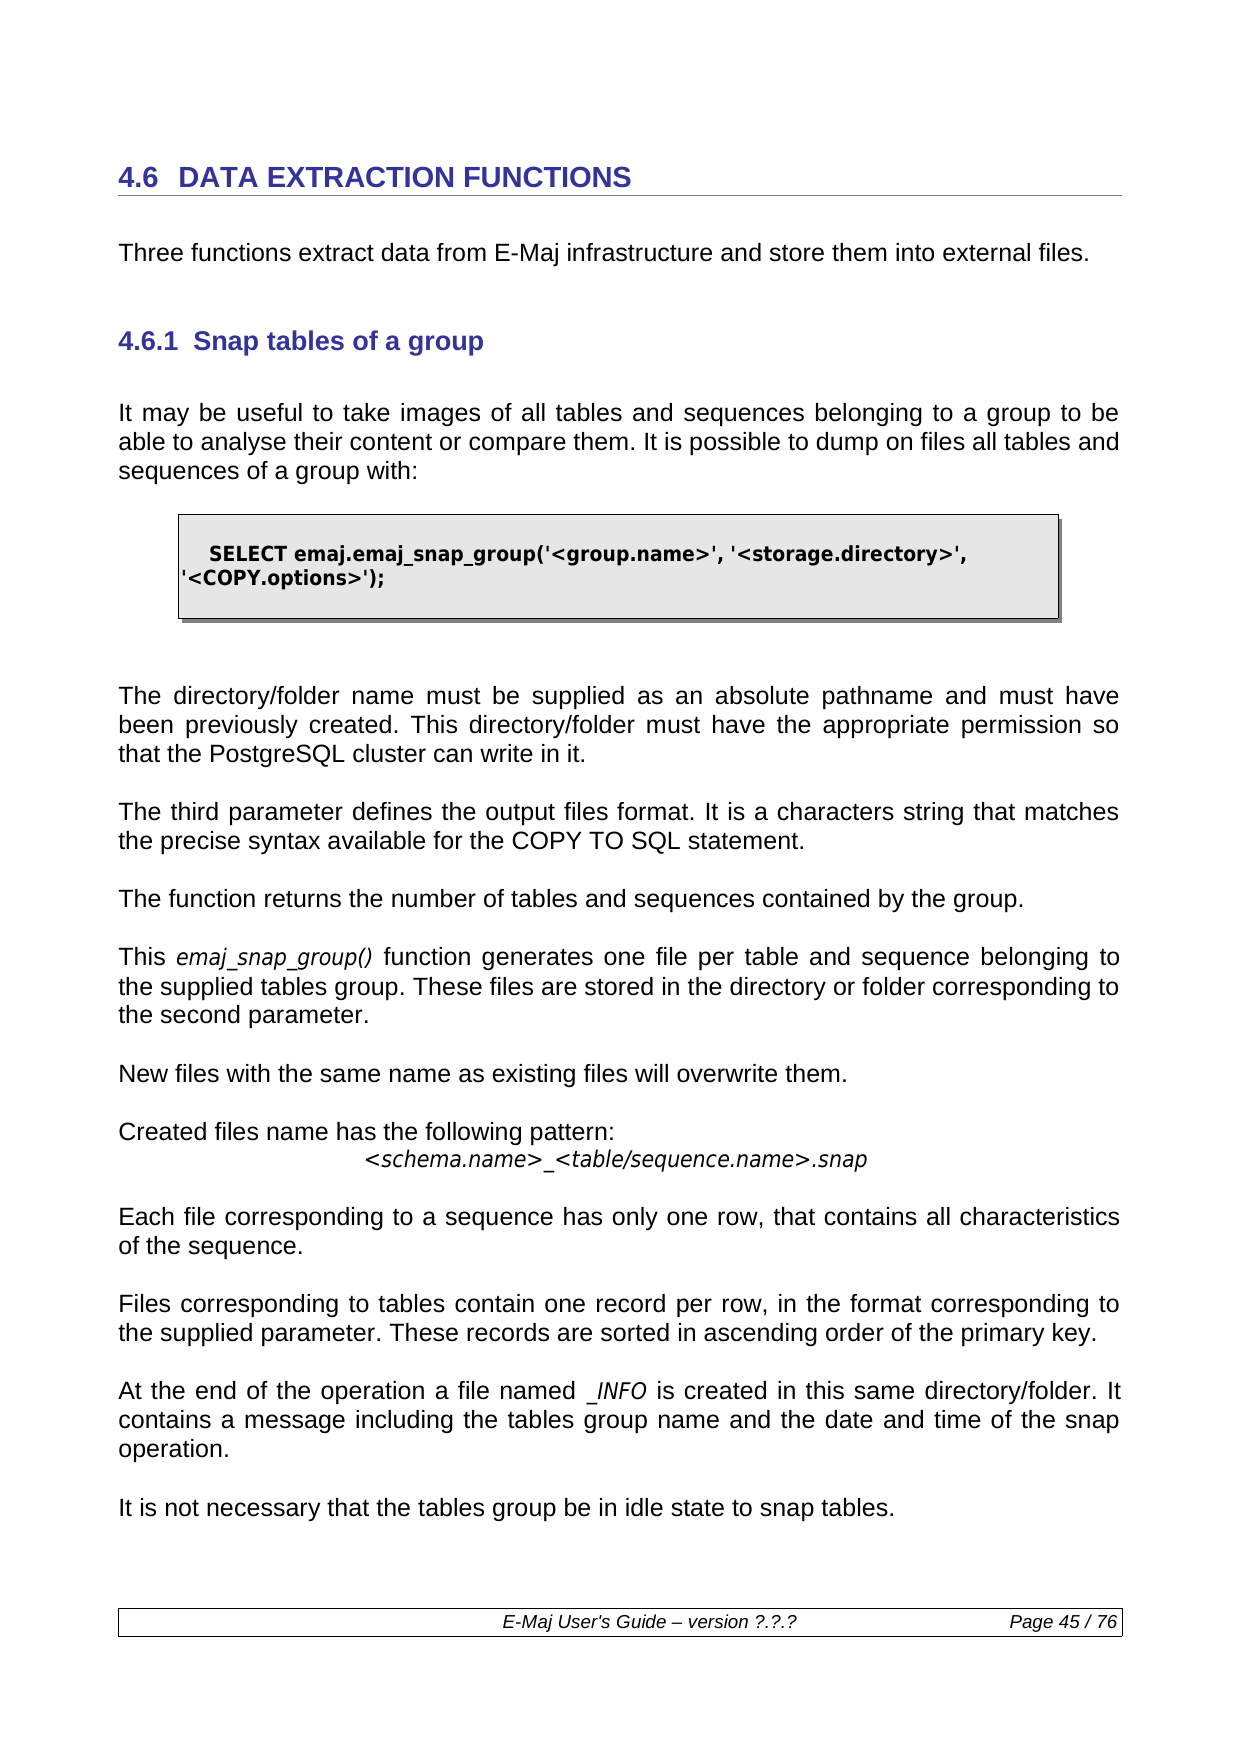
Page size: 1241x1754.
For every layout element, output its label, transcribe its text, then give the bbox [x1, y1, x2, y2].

text At the end of the operation a file named _INFO is created in this same directory/folder. It contains a message including the tables group name and the date and time of the snap operation. [118, 1376, 1122, 1463]
text Files corresponding to tables contain one record per row, in the format corresponding to the supplied parameter. These records are sorted in ascending order of the primary key. [118, 1289, 1122, 1347]
text <schema.name>_<table/sequence.name>.snap [118, 1146, 1122, 1173]
text This emaj_snap_group() function generates one file per table and sequence belonging to the supplied tables group. These files are stored in the directory or folder corresponding to the second parameter. [118, 942, 1122, 1029]
text Each file corresponding to a sequence has only one row, that contains all characteristics of the sequence. [118, 1202, 1122, 1260]
text Created files name has the following pattern: [118, 1117, 1122, 1146]
subtitle Data extraction functions [118, 160, 1122, 195]
text Three functions extract data from E-Maj infrastructure and store them into external files. [118, 238, 1122, 267]
subtitle Snap tables of a group [118, 325, 1122, 356]
text The third parameter defines the output files format. It is a characters string that matches the precise syntax available for the COPY TO SQL statement. [118, 797, 1122, 855]
text The directory/folder name must be supplied as an absolute pathname and must have been previously created. This directory/folder must have the appropriate permission so that the PostgreSQL cluster can write in it. [118, 681, 1122, 768]
text It is not necessary that the tables group be in idle state to snap tables. [118, 1492, 1122, 1521]
text SELECT emaj.emaj_snap_group('<group.name>', '<storage.directory>', '<COPY.options>'); [179, 538, 1058, 587]
text The function returns the number of tables and sequences contained by the group. [118, 884, 1122, 913]
text It may be useful to take images of all tables and sequences belonging to a group to be able to analyse their content or compare them. It is possible to dump on files all tables and sequences of a group with: [118, 398, 1122, 485]
text New files with the same name as existing files will overwrite them. [118, 1058, 1122, 1088]
